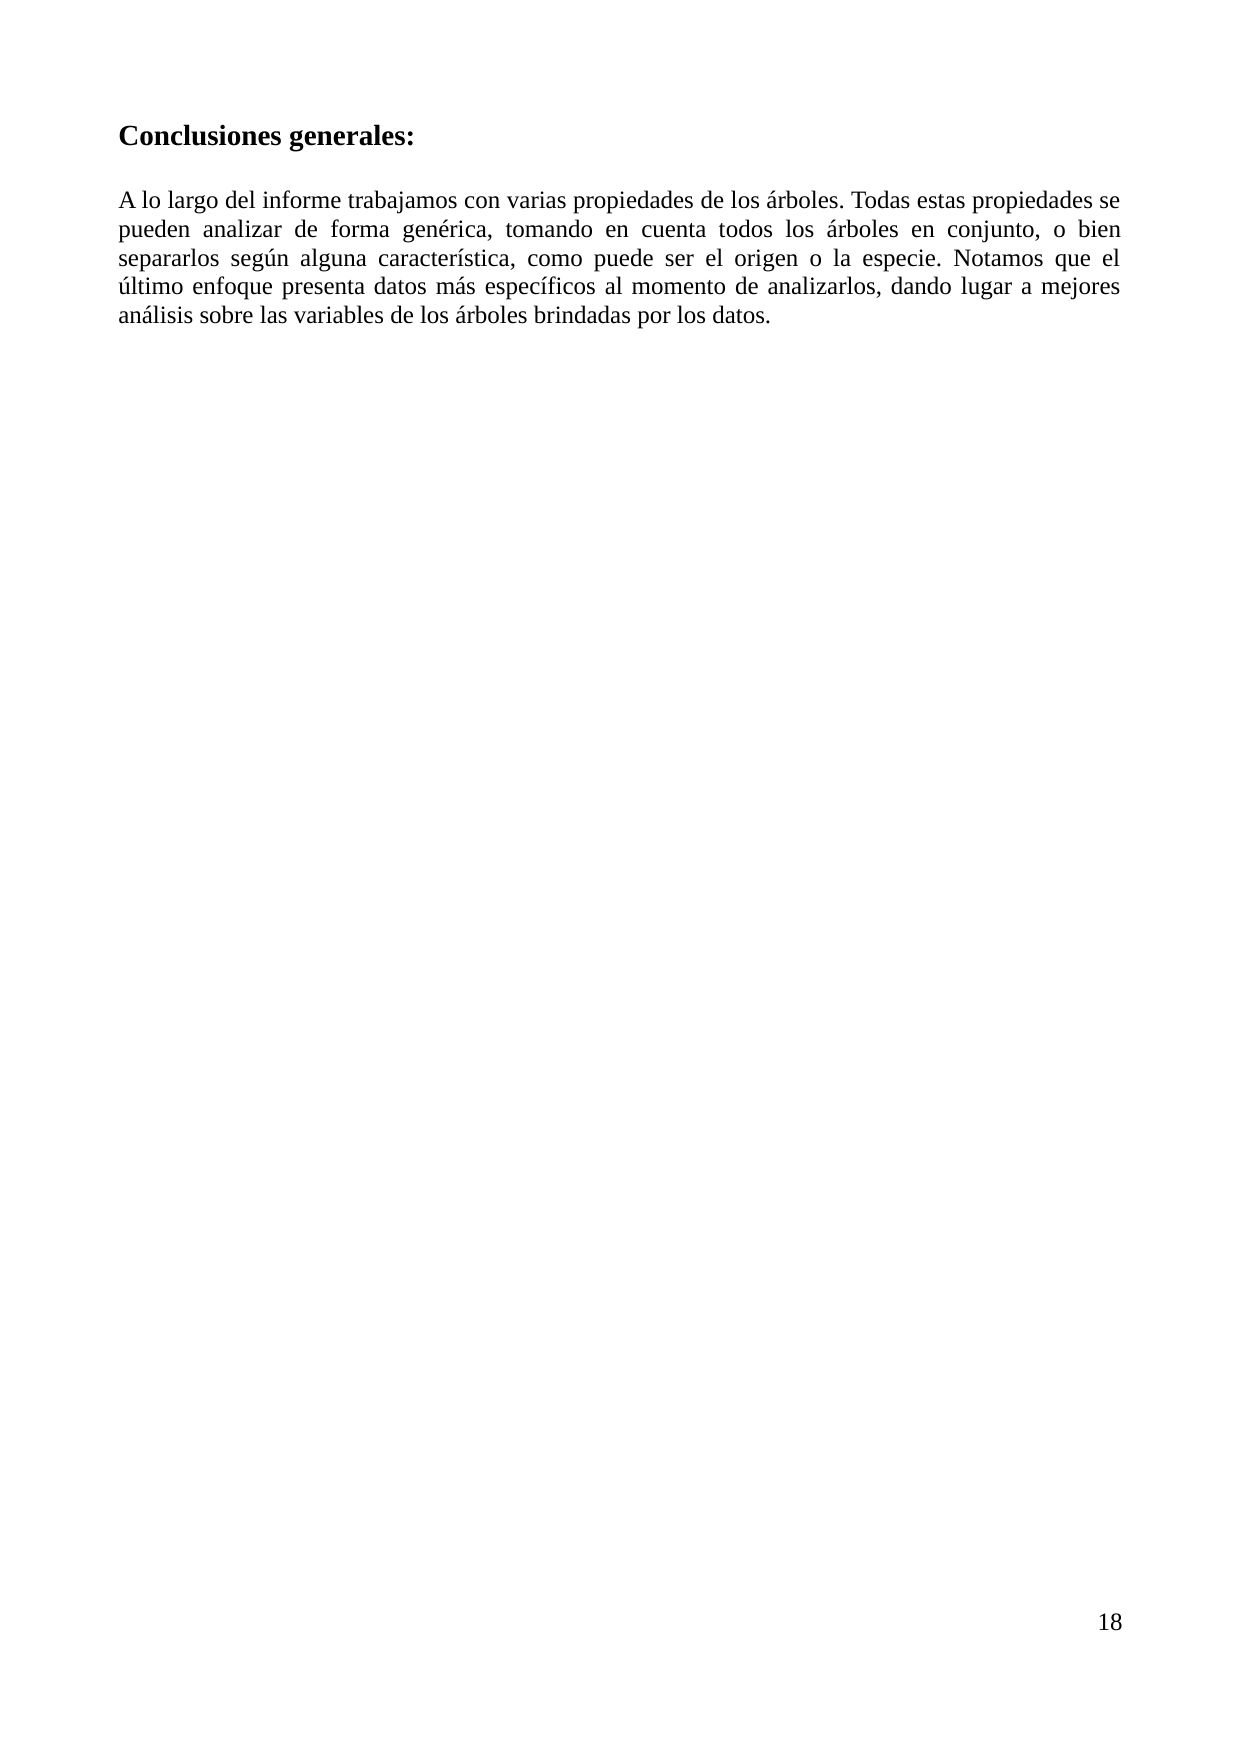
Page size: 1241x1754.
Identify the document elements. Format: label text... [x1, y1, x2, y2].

text Conclusiones generales: [118, 118, 1122, 152]
text A lo largo del informe trabajamos con varias propiedades de los árboles. Todas estas propiedades se pueden analizar de forma genérica, tomando en cuenta todos los árboles en conjunto, o bien separarlos según alguna característica, como puede ser el origen o la especie. Notamos que el último enfoque presenta datos más específicos al momento de analizarlos, dando lugar a mejores análisis sobre las variables de los árboles brindadas por los datos. [118, 185, 1122, 329]
